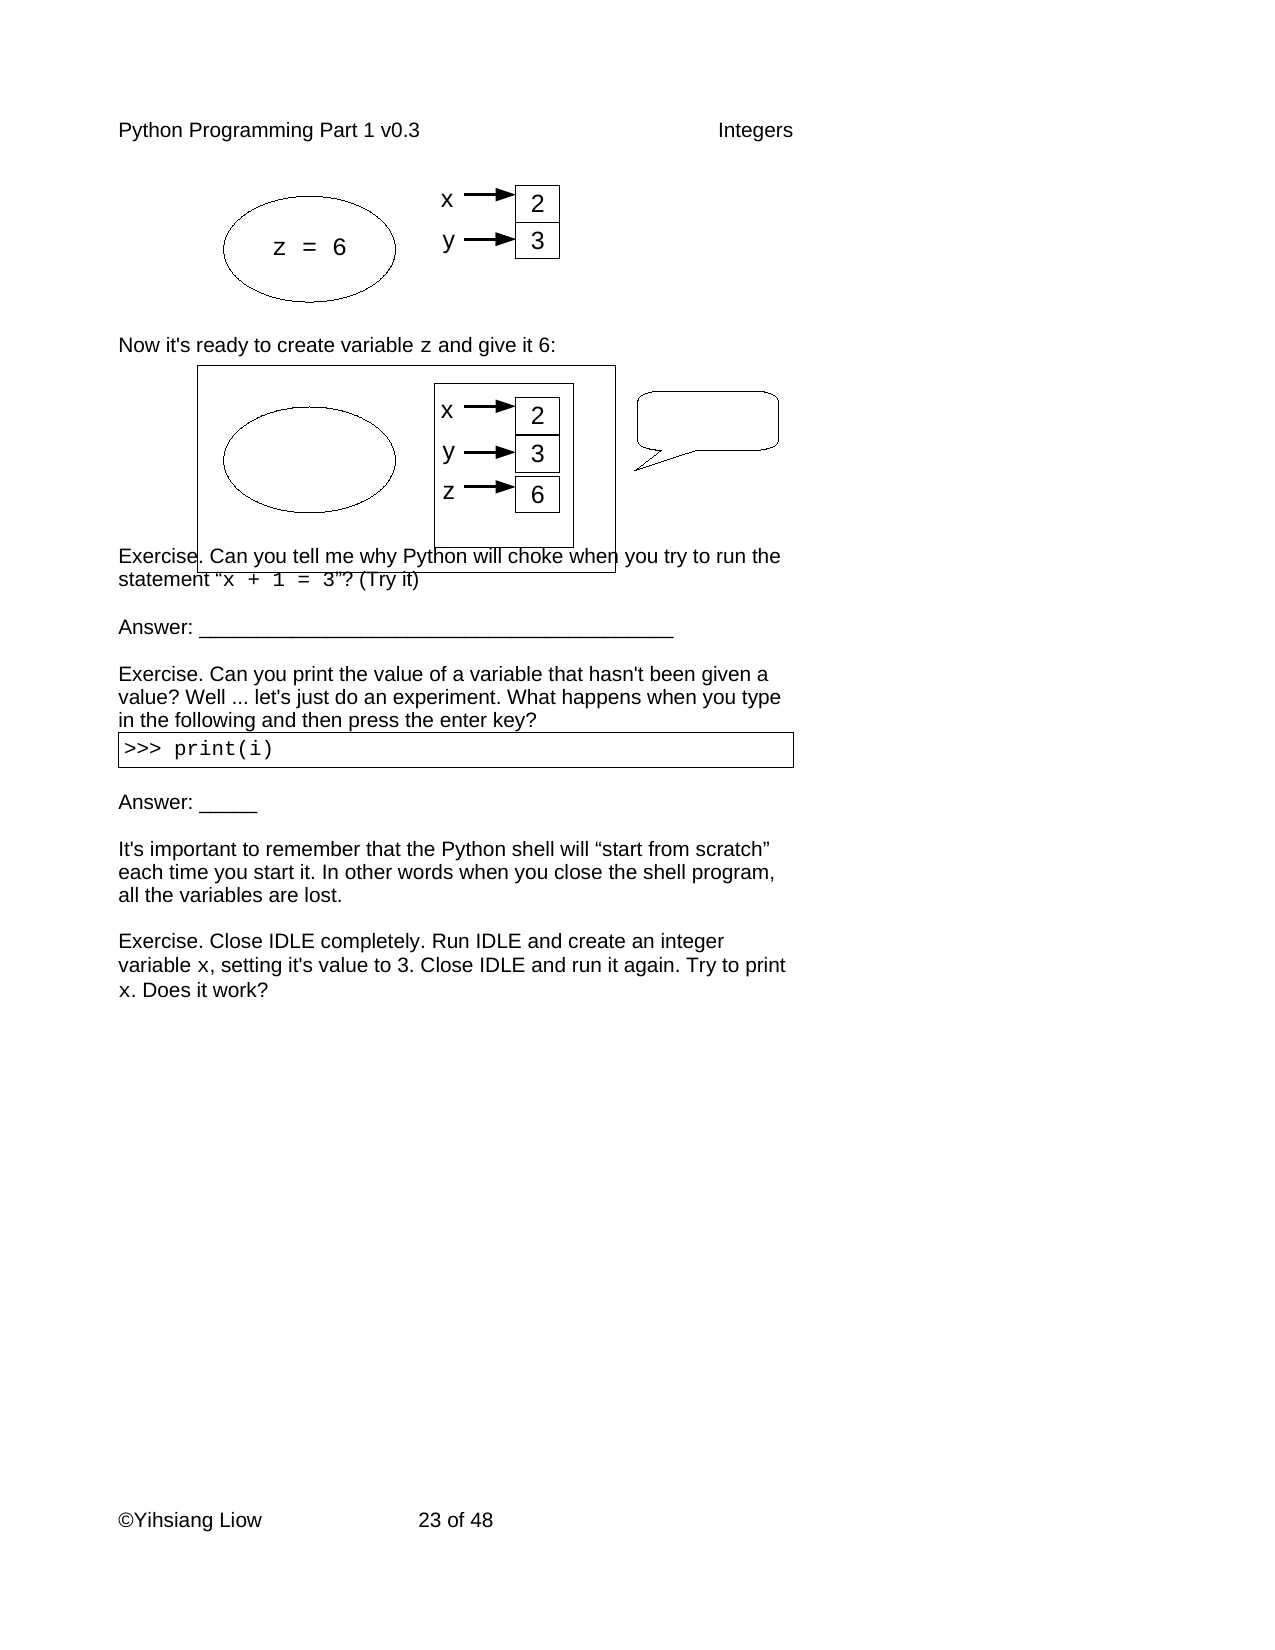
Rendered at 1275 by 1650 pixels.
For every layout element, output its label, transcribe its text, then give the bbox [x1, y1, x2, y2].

text Exercise. Can you print the value of a variable that hasn't been given a value? Well ... let's just do an experiment. What happens when you type in the following and then press the enter key? [118, 662, 793, 732]
text Answer: _____ [118, 791, 793, 814]
text Exercise. Close IDLE completely. Run IDLE and create an integer variable x, setting it's value to 3. Close IDLE and run it again. Try to print x. Does it work? [118, 930, 793, 1003]
text It's important to remember that the Python shell will “start from scratch” each time you start it. In other words when you close the shell program, all the variables are lost. [118, 837, 793, 907]
text Exercise. Can you tell me why Python will choke when you try to run the statement “x + 1 = 3”? (Try it) [118, 544, 793, 593]
table_header >>> print(i) [119, 733, 793, 767]
text Now it's ready to create variable z and give it 6: [118, 333, 793, 358]
text Answer: _________________________________________ [118, 616, 793, 639]
